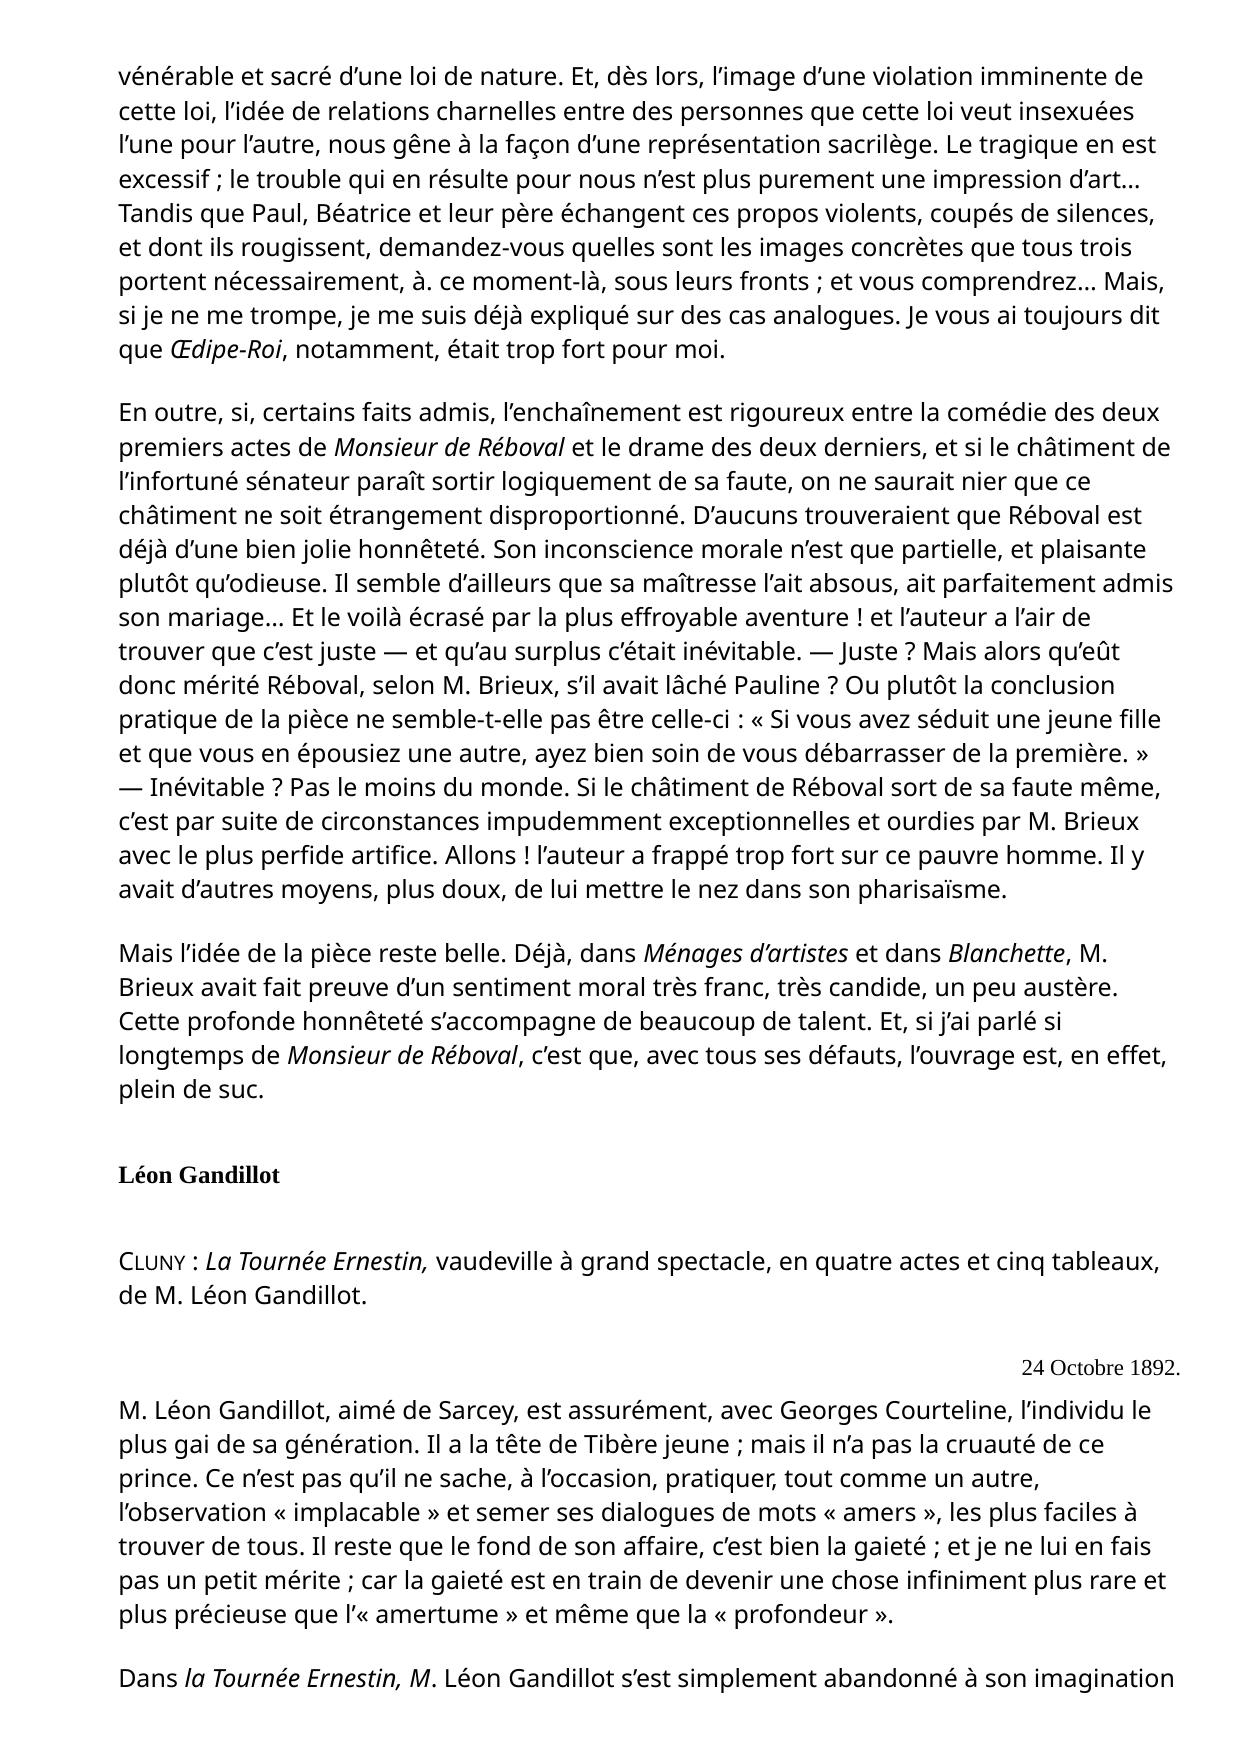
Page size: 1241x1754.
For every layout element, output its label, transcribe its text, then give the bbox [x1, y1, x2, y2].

subtitle Léon Gandillot [118, 1160, 1181, 1189]
text En outre, si, certains faits admis, l’enchaînement est rigoureux entre la comédie des deux premiers actes de Monsieur de Réboval et le drame des deux derniers, et si le châtiment de l’infortuné sénateur paraît sortir logiquement de sa faute, on ne saurait nier que ce châtiment ne soit étrangement disproportionné. D’aucuns trouveraient que Réboval est déjà d’une bien jolie honnêteté. Son inconscience morale n’est que partielle, et plaisante plutôt qu’odieuse. Il semble d’ailleurs que sa maîtresse l’ait absous, ait parfaitement admis son mariage… Et le voilà écrasé par la plus effroyable aventure ! et l’auteur a l’air de trouver que c’est juste — et qu’au surplus c’était inévitable. — Juste ? Mais alors qu’eût donc mérité Réboval, selon M. Brieux, s’il avait lâché Pauline ? Ou plutôt la conclusion pratique de la pièce ne semble-t-elle pas être celle-ci : « Si vous avez séduit une jeune fille et que vous en épousiez une autre, ayez bien soin de vous débarrasser de la première. » — Inévitable ? Pas le moins du monde. Si le châtiment de Réboval sort de sa faute même, c’est par suite de circonstances impudemment exceptionnelles et ourdies par M. Brieux avec le plus perfide artifice. Allons ! l’auteur a frappé trop fort sur ce pauvre homme. Il y avait d’autres moyens, plus doux, de lui mettre le nez dans son pharisaïsme. [118, 395, 1181, 906]
text Mais l’idée de la pièce reste belle. Déjà, dans Ménages d’artistes et dans Blanchette, M. Brieux avait fait preuve d’un sentiment moral très franc, très candide, un peu austère. Cette profonde honnêteté s’accompagne de beaucoup de talent. Et, si j’ai parlé si longtemps de Monsieur de Réboval, c’est que, avec tous ses défauts, l’ouvrage est, en effet, plein de suc. [118, 936, 1181, 1106]
text vénérable et sacré d’une loi de nature. Et, dès lors, l’image d’une violation imminente de cette loi, l’idée de relations charnelles entre des personnes que cette loi veut insexuées l’une pour l’autre, nous gêne à la façon d’une représentation sacrilège. Le tragique en est excessif ; le trouble qui en résulte pour nous n’est plus purement une impression d’art… Tandis que Paul, Béatrice et leur père échangent ces propos violents, coupés de silences, et dont ils rougissent, demandez-vous quelles sont les images concrètes que tous trois portent nécessairement, à. ce moment-là, sous leurs fronts ; et vous comprendrez… Mais, si je ne me trompe, je me suis déjà expliqué sur des cas analogues. Je vous ai toujours dit que Œdipe-Roi, notamment, était trop fort pour moi. [118, 59, 1181, 366]
subtitle Cluny : La Tournée Ernestin, vaudeville à grand spectacle, en quatre actes et cinq tableaux, de M. Léon Gandillot. [118, 1243, 1181, 1312]
text Dans la Tournée Ernestin, M. Léon Gandillot s’est simplement abandonné à son imagination [118, 1660, 1181, 1694]
text 24 Octobre 1892. [118, 1354, 1181, 1380]
text M. Léon Gandillot, aimé de Sarcey, est assurément, avec Georges Courteline, l’individu le plus gai de sa génération. Il a la tête de Tibère jeune ; mais il n’a pas la cruauté de ce prince. Ce n’est pas qu’il ne sache, à l’occasion, pratiquer, tout comme un autre, l’observation « implacable » et semer ses dialogues de mots « amers », les plus faciles à trouver de tous. Il reste que le fond de son affaire, c’est bien la gaieté ; et je ne lui en fais pas un petit mérite ; car la gaieté est en train de devenir une chose infiniment plus rare et plus précieuse que l’« amertume » et même que la « profondeur ». [118, 1392, 1181, 1631]
